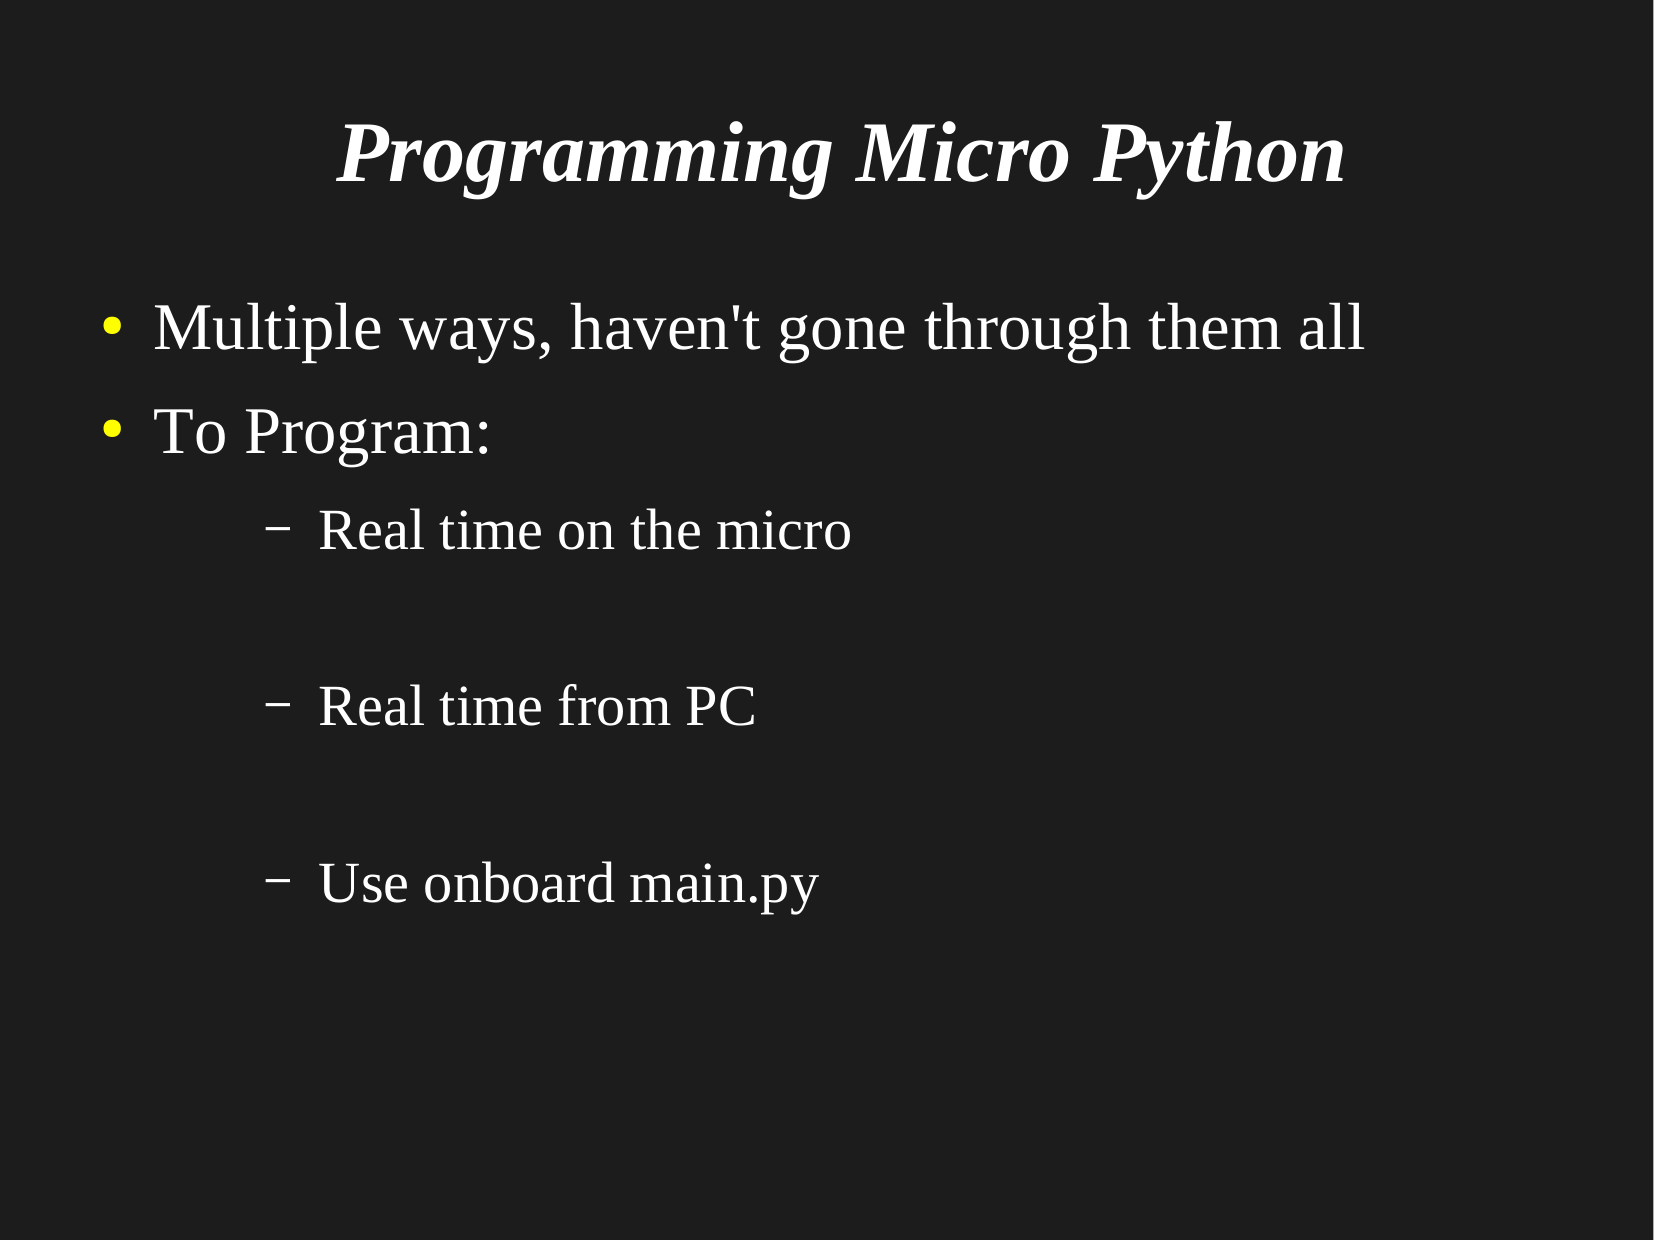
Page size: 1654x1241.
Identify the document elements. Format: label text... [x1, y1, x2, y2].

list Multiple ways, haven't gone through them all To Program: Real time on the micro Real time from PC Use onboard main.py [82, 290, 1571, 1109]
title Programming Micro Python [82, 49, 1571, 257]
